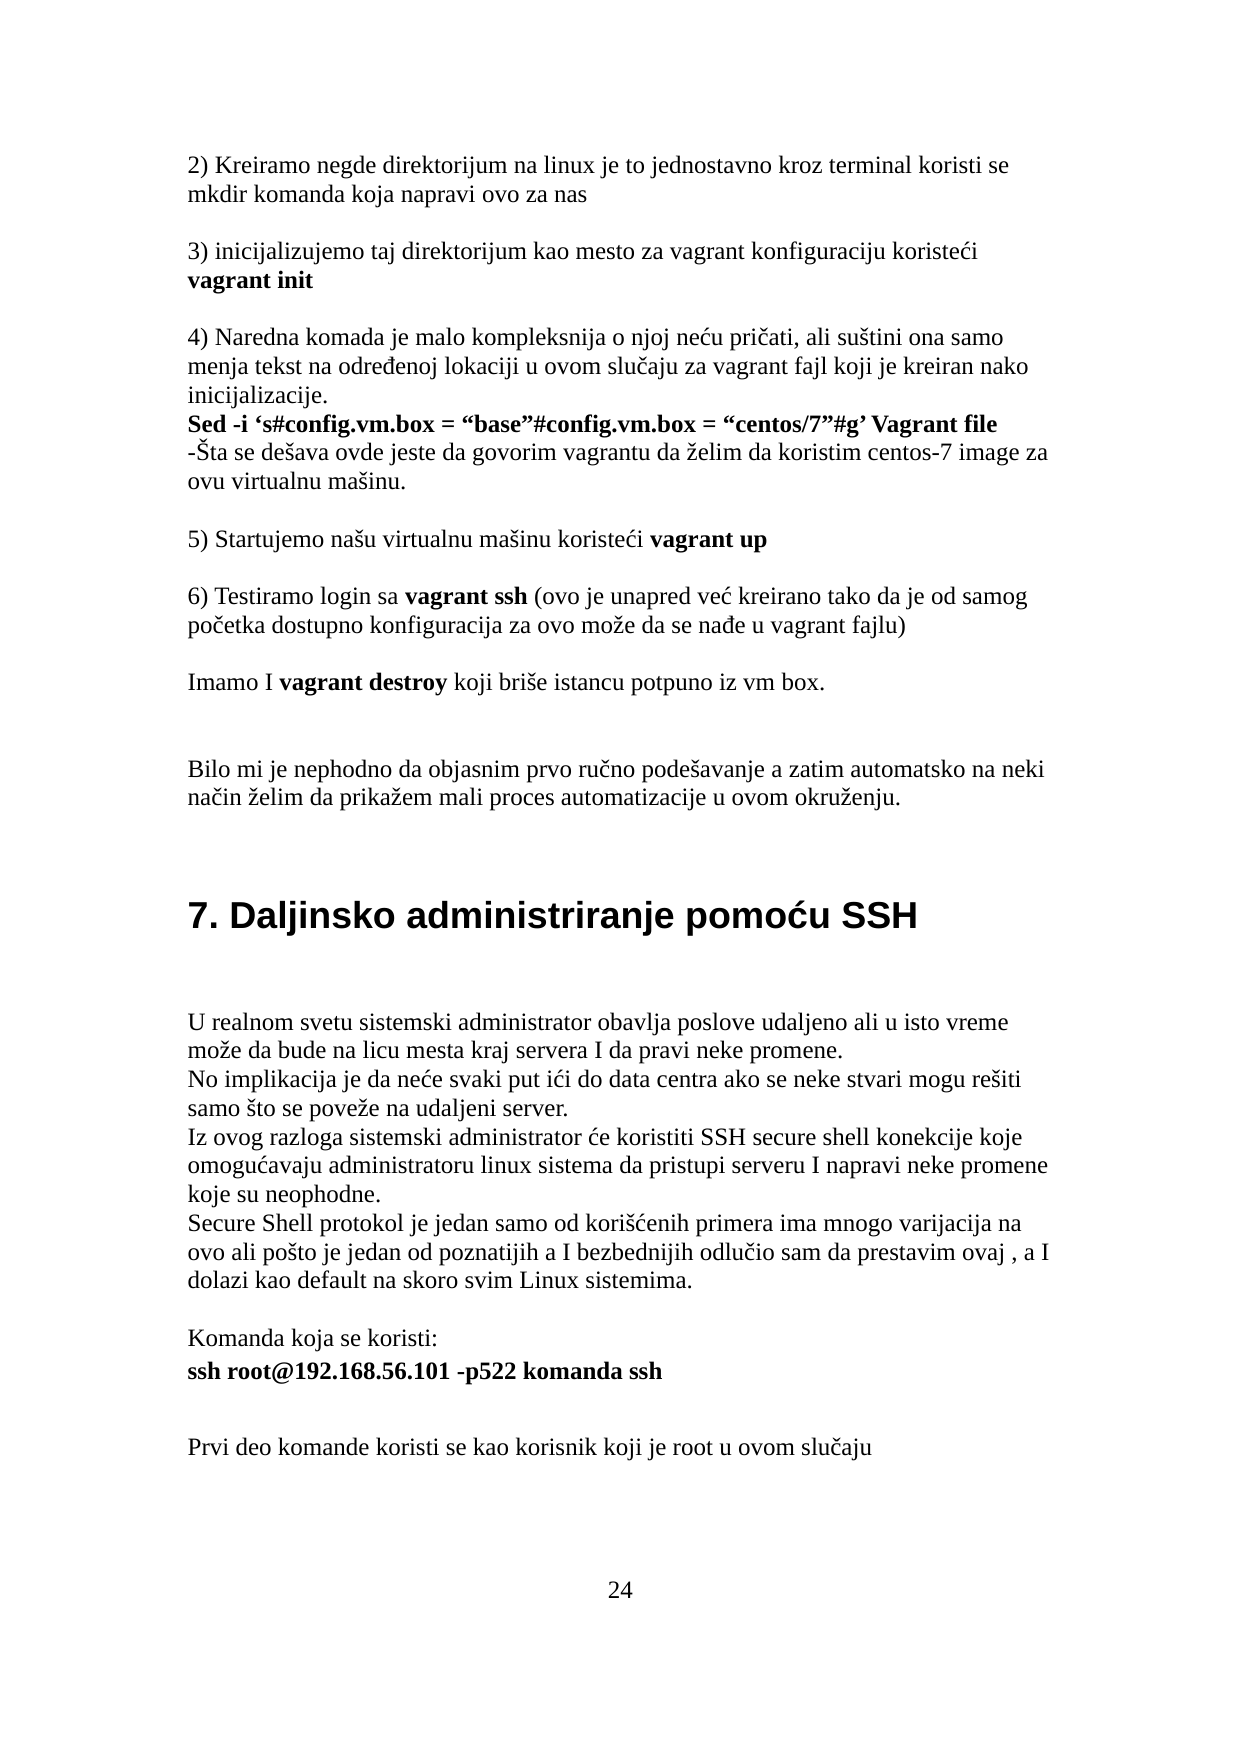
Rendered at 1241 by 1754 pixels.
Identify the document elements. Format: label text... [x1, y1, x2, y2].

text U realnom svetu sistemski administrator obavlja poslove udaljeno ali u isto vreme može da bude na licu mesta kraj servera I da pravi neke promene. [187, 1007, 1053, 1064]
text 2) Kreiramo negde direktorijum na linux je to jednostavno kroz terminal koristi se mkdir komanda koja napravi ovo za nas [187, 150, 1053, 207]
text Komanda koja se koristi: ssh root@192.168.56.101 -p522 komanda ssh [187, 1323, 1053, 1385]
text Secure Shell protokol je jedan samo od korišćenih primera ima mnogo varijacija na ovo ali pošto je jedan od poznatijih a I bezbednijih odlučio sam da prestavim ovaj , a I dolazi kao default na skoro svim Linux sistemima. [187, 1208, 1053, 1294]
text -Šta se dešava ovde jeste da govorim vagrantu da želim da koristim centos-7 image za ovu virtualnu mašinu. [187, 437, 1053, 495]
subtitle 7. Daljinsko administriranje pomoću SSH [187, 894, 1053, 937]
text Bilo mi je nephodno da objasnim prvo ručno podešavanje a zatim automatsko na neki način želim da prikažem mali proces automatizacije u ovom okruženju. [187, 754, 1053, 811]
text No implikacija je da neće svaki put ići do data centra ako se neke stvari mogu rešiti samo što se poveže na udaljeni server. [187, 1064, 1053, 1122]
text 5) Startujemo našu virtualnu mašinu koristeći vagrant up [187, 524, 1053, 552]
text Imamo I vagrant destroy koji briše istancu potpuno iz vm box. [187, 667, 1053, 696]
text vagrant init [187, 265, 1053, 294]
text 4) Naredna komada je malo kompleksnija o njoj neću pričati, ali suštini ona samo menja tekst na određenoj lokaciji u ovom slučaju za vagrant fajl koji je kreiran nako inicijalizacije. [187, 322, 1053, 409]
text 6) Testiramo login sa vagrant ssh (ovo je unapred već kreirano tako da je od samog početka dostupno konfiguracija za ovo može da se nađe u vagrant fajlu) [187, 581, 1053, 639]
text Iz ovog razloga sistemski administrator će koristiti SSH secure shell konekcije koje omogućavaju administratoru linux sistema da pristupi serveru I napravi neke promene koje su neophodne. [187, 1122, 1053, 1208]
text 3) inicijalizujemo taj direktorijum kao mesto za vagrant konfiguraciju koristeći [187, 236, 1053, 265]
text Prvi deo komande koristi se kao korisnik koji je root u ovom slučaju [187, 1432, 1053, 1461]
text Sed -i ‘s#config.vm.box = “base”#config.vm.box = “centos/7”#g’ Vagrant file [187, 409, 1053, 437]
